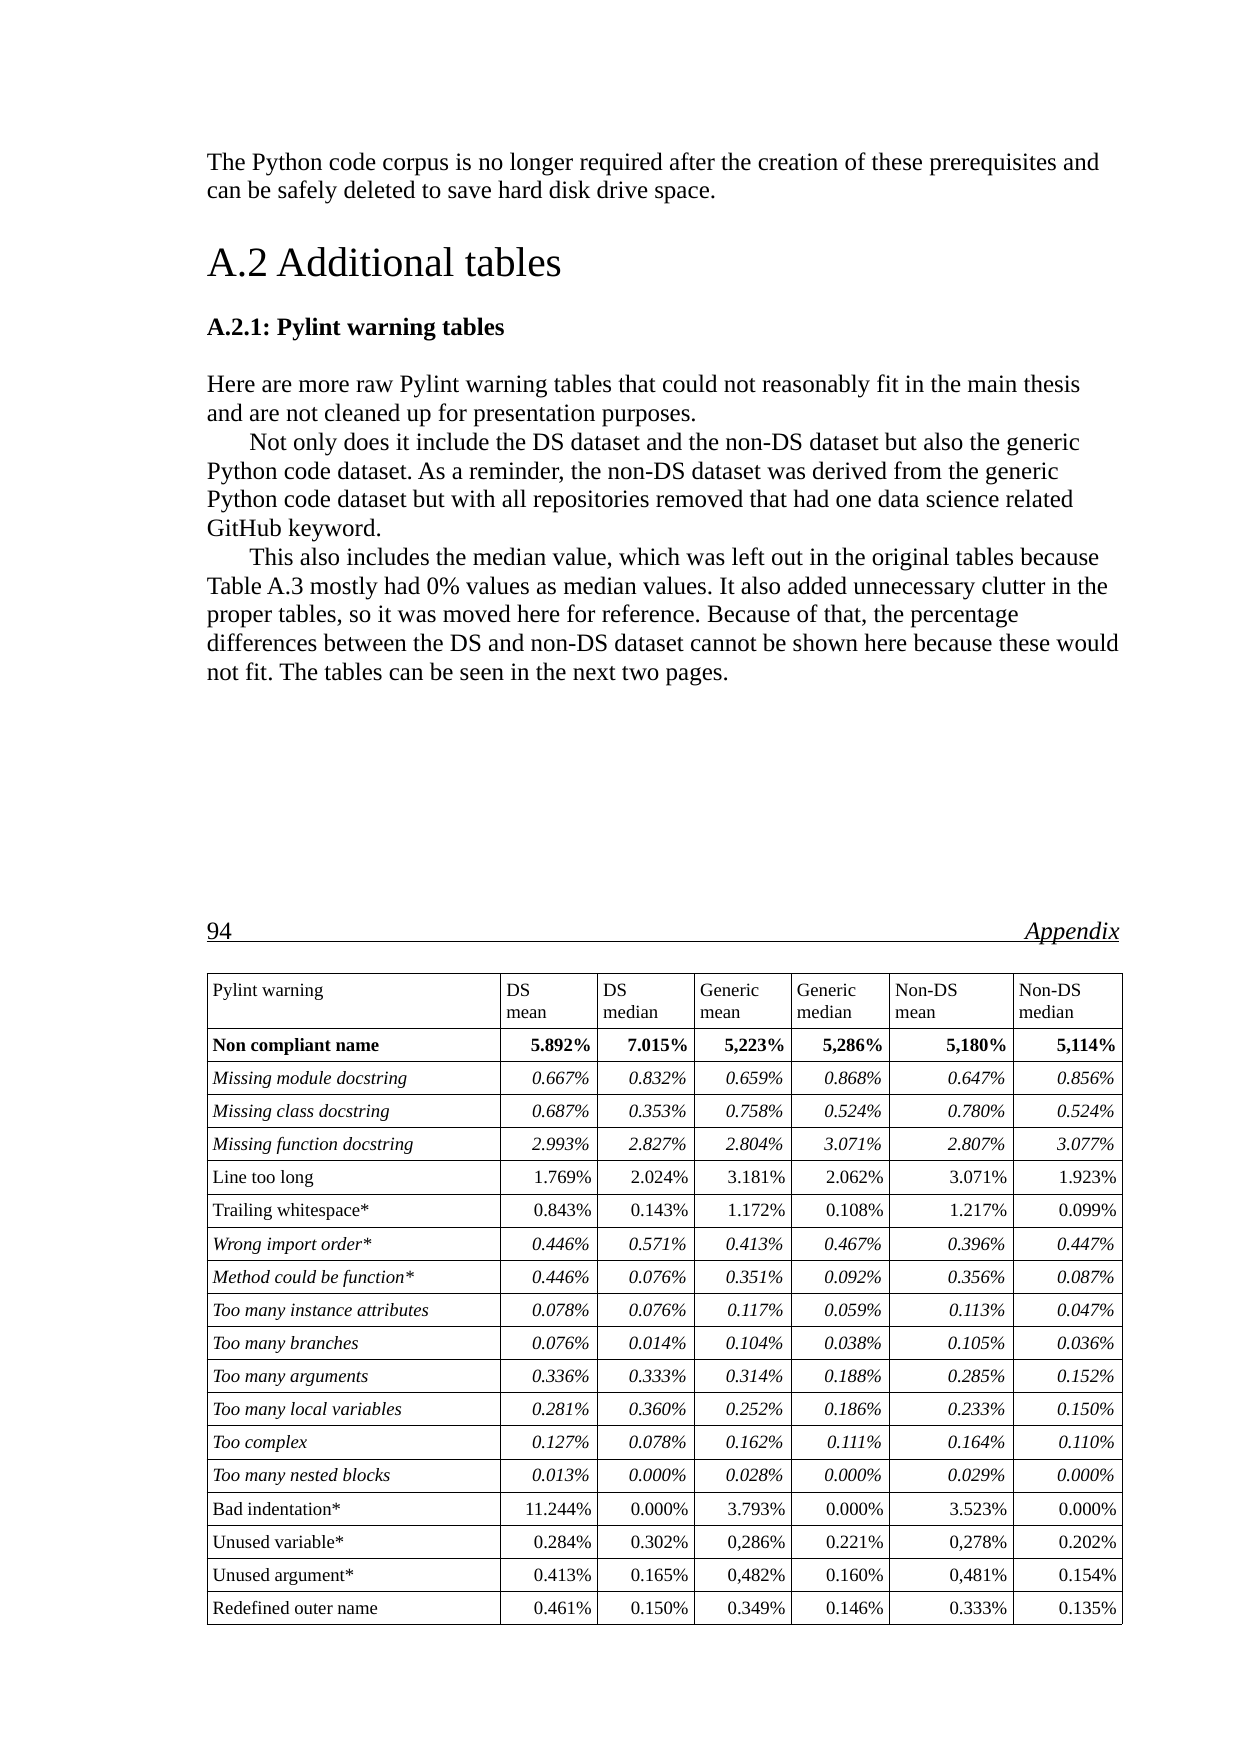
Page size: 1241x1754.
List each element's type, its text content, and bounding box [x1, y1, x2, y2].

table_cell 0,667% [501, 1062, 597, 1094]
table_cell 0,281% [501, 1393, 597, 1425]
table_cell 5,223% [695, 1029, 791, 1061]
table_cell 0,135% [1014, 1592, 1122, 1624]
table_cell 3,523% [890, 1493, 1013, 1525]
table_cell 5,180% [890, 1029, 1013, 1061]
table_cell 0,000% [598, 1493, 694, 1525]
table_cell 0,028% [695, 1460, 791, 1492]
table_cell 2,807% [890, 1128, 1013, 1160]
table_cell 0,571% [598, 1228, 694, 1260]
table_header Generic median [792, 974, 889, 1028]
table_cell 0,356% [890, 1261, 1013, 1293]
table_cell 0,110% [1014, 1426, 1122, 1458]
table_cell 0,360% [598, 1393, 694, 1425]
table_cell 2,024% [598, 1161, 694, 1193]
table_cell 0,150% [1014, 1393, 1122, 1425]
table_cell 0,162% [695, 1426, 791, 1458]
table_cell 11,244% [501, 1493, 597, 1525]
table_cell 0,111% [792, 1426, 889, 1458]
table_cell 0,524% [1014, 1095, 1122, 1127]
table_cell Missing class docstring [208, 1095, 500, 1127]
table_header Pylint warning [208, 974, 500, 1028]
table_cell 0,059% [792, 1294, 889, 1326]
table_cell 1,172% [695, 1195, 791, 1227]
table_cell 0,843% [501, 1195, 597, 1227]
table_cell Unused argument* [208, 1559, 500, 1591]
table_cell 0,687% [501, 1095, 597, 1127]
table_cell 0,154% [1014, 1559, 1122, 1591]
table_header Non-DS median [1014, 974, 1122, 1028]
table_cell 3,793% [695, 1493, 791, 1525]
table_cell 0,047% [1014, 1294, 1122, 1326]
table_cell 3,071% [890, 1161, 1013, 1193]
table_cell 0,188% [792, 1360, 889, 1392]
table_cell 1,769% [501, 1161, 597, 1193]
table_cell 0,108% [792, 1195, 889, 1227]
table_cell 0,446% [501, 1228, 597, 1260]
table_cell 3,077% [1014, 1128, 1122, 1160]
table_cell 0,336% [501, 1360, 597, 1392]
table_cell Method could be function* [208, 1261, 500, 1293]
table_cell 0,013% [501, 1460, 597, 1492]
table_cell 0,113% [890, 1294, 1013, 1326]
table_cell 3,071% [792, 1128, 889, 1160]
table_cell 0,000% [1014, 1460, 1122, 1492]
table_cell 0,446% [501, 1261, 597, 1293]
table_cell 5,286% [792, 1029, 889, 1061]
table_cell Bad indentation* [208, 1493, 500, 1525]
table_cell 0,524% [792, 1095, 889, 1127]
table_cell 0,092% [792, 1261, 889, 1293]
text The Python code corpus is no longer required after the creation of these prerequisites and can be safely deleted to save hard disk drive space. [207, 147, 1122, 204]
table_cell 0,036% [1014, 1327, 1122, 1359]
table_cell 0,314% [695, 1360, 791, 1392]
table_cell 0,099% [1014, 1195, 1122, 1227]
table_cell 0,353% [598, 1095, 694, 1127]
table_cell Trailing whitespace* [208, 1195, 500, 1227]
table_cell 0,127% [501, 1426, 597, 1458]
table_cell 0,396% [890, 1228, 1013, 1260]
table_cell 0,447% [1014, 1228, 1122, 1260]
table_cell Too many instance attributes [208, 1294, 500, 1326]
table_cell 0,349% [695, 1592, 791, 1624]
table_cell 0,087% [1014, 1261, 1122, 1293]
table_cell 0,029% [890, 1460, 1013, 1492]
table_cell 0,856% [1014, 1062, 1122, 1094]
table_cell 0,333% [890, 1592, 1013, 1624]
table_cell 0,284% [501, 1526, 597, 1558]
table_cell 7,015% [598, 1029, 694, 1061]
table_cell 0,413% [501, 1559, 597, 1591]
table_cell Non compliant name [208, 1029, 500, 1061]
table_cell 0,780% [890, 1095, 1013, 1127]
table_cell 0,647% [890, 1062, 1013, 1094]
table_cell 0,186% [792, 1393, 889, 1425]
table_header Generic mean [695, 974, 791, 1028]
table_cell 0,160% [792, 1559, 889, 1591]
table_cell 0,758% [695, 1095, 791, 1127]
table_cell Redefined outer name [208, 1592, 500, 1624]
table_cell 0,659% [695, 1062, 791, 1094]
table_cell 2,804% [695, 1128, 791, 1160]
table_cell Missing function docstring [208, 1128, 500, 1160]
table_cell 0,078% [598, 1426, 694, 1458]
table_header DS mean [501, 974, 597, 1028]
table_cell 0,285% [890, 1360, 1013, 1392]
text This also includes the median value, which was left out in the original tables because Table A.3 mostly had 0% values as median values. It also added unnecessary clutter in the proper tables, so it was moved here for reference. Because of that, the percentage differences between the DS and non-DS dataset cannot be shown here because these would not fit. The tables can be seen in the next two pages. [207, 542, 1122, 686]
table_cell 0,076% [501, 1327, 597, 1359]
table_cell Missing module docstring [208, 1062, 500, 1094]
table_cell 0,076% [598, 1294, 694, 1326]
table_cell 0,278% [890, 1526, 1013, 1558]
table_cell 1,217% [890, 1195, 1013, 1227]
table_cell 2,993% [501, 1128, 597, 1160]
table_cell 0,076% [598, 1261, 694, 1293]
table_cell 0,152% [1014, 1360, 1122, 1392]
table_cell 0,351% [695, 1261, 791, 1293]
table_cell 0,038% [792, 1327, 889, 1359]
table_cell 0,105% [890, 1327, 1013, 1359]
table_cell 2,062% [792, 1161, 889, 1193]
table_cell 0,000% [1014, 1493, 1122, 1525]
table_cell Too many branches [208, 1327, 500, 1359]
text Not only does it include the DS dataset and the non-DS dataset but also the generic Python code dataset. As a reminder, the non-DS dataset was derived from the generic Python code dataset but with all repositories removed that had one data science related GitHub keyword. [207, 427, 1122, 542]
table_cell 0,221% [792, 1526, 889, 1558]
table_cell 0,333% [598, 1360, 694, 1392]
table_cell Wrong import order* [208, 1228, 500, 1260]
table_cell 0,146% [792, 1592, 889, 1624]
table_cell 0,078% [501, 1294, 597, 1326]
table_cell 0,233% [890, 1393, 1013, 1425]
table_cell 0,165% [598, 1559, 694, 1591]
table_cell Unused variable* [208, 1526, 500, 1558]
table_cell 0,104% [695, 1327, 791, 1359]
table_cell 0,117% [695, 1294, 791, 1326]
table_cell 0,150% [598, 1592, 694, 1624]
table_cell 5,892% [501, 1029, 597, 1061]
table_cell 0,000% [598, 1460, 694, 1492]
table_cell 0,832% [598, 1062, 694, 1094]
text A.2.1: Pylint warning tables [207, 312, 1122, 341]
table_cell 0,014% [598, 1327, 694, 1359]
table_cell 0,461% [501, 1592, 597, 1624]
table_cell 0,000% [792, 1460, 889, 1492]
table_cell Too complex [208, 1426, 500, 1458]
table_cell 0,000% [792, 1493, 889, 1525]
table_header Non-DS mean [890, 974, 1013, 1028]
table_cell 0,164% [890, 1426, 1013, 1458]
table_cell 0,481% [890, 1559, 1013, 1591]
table_cell Too many arguments [208, 1360, 500, 1392]
table_cell 0,302% [598, 1526, 694, 1558]
table_cell 0,482% [695, 1559, 791, 1591]
table_cell 0,413% [695, 1228, 791, 1260]
table_cell 0,286% [695, 1526, 791, 1558]
subtitle A.2 Additional tables [207, 237, 1122, 285]
table_cell 2,827% [598, 1128, 694, 1160]
table_cell 0,252% [695, 1393, 791, 1425]
table_cell Too many local variables [208, 1393, 500, 1425]
table_cell Too many nested blocks [208, 1460, 500, 1492]
table_cell 0,143% [598, 1195, 694, 1227]
table_cell 1,923% [1014, 1161, 1122, 1193]
table_cell 0,868% [792, 1062, 889, 1094]
table_cell 0,202% [1014, 1526, 1122, 1558]
text Here are more raw Pylint warning tables that could not reasonably fit in the main thesis and are not cleaned up for presentation purposes. [207, 369, 1122, 427]
table_cell 5,114% [1014, 1029, 1122, 1061]
table_cell Line too long [208, 1161, 500, 1193]
table_cell 0,467% [792, 1228, 889, 1260]
table_cell 3,181% [695, 1161, 791, 1193]
text 94 Appendix [207, 916, 1122, 944]
table_header DS median [598, 974, 694, 1028]
